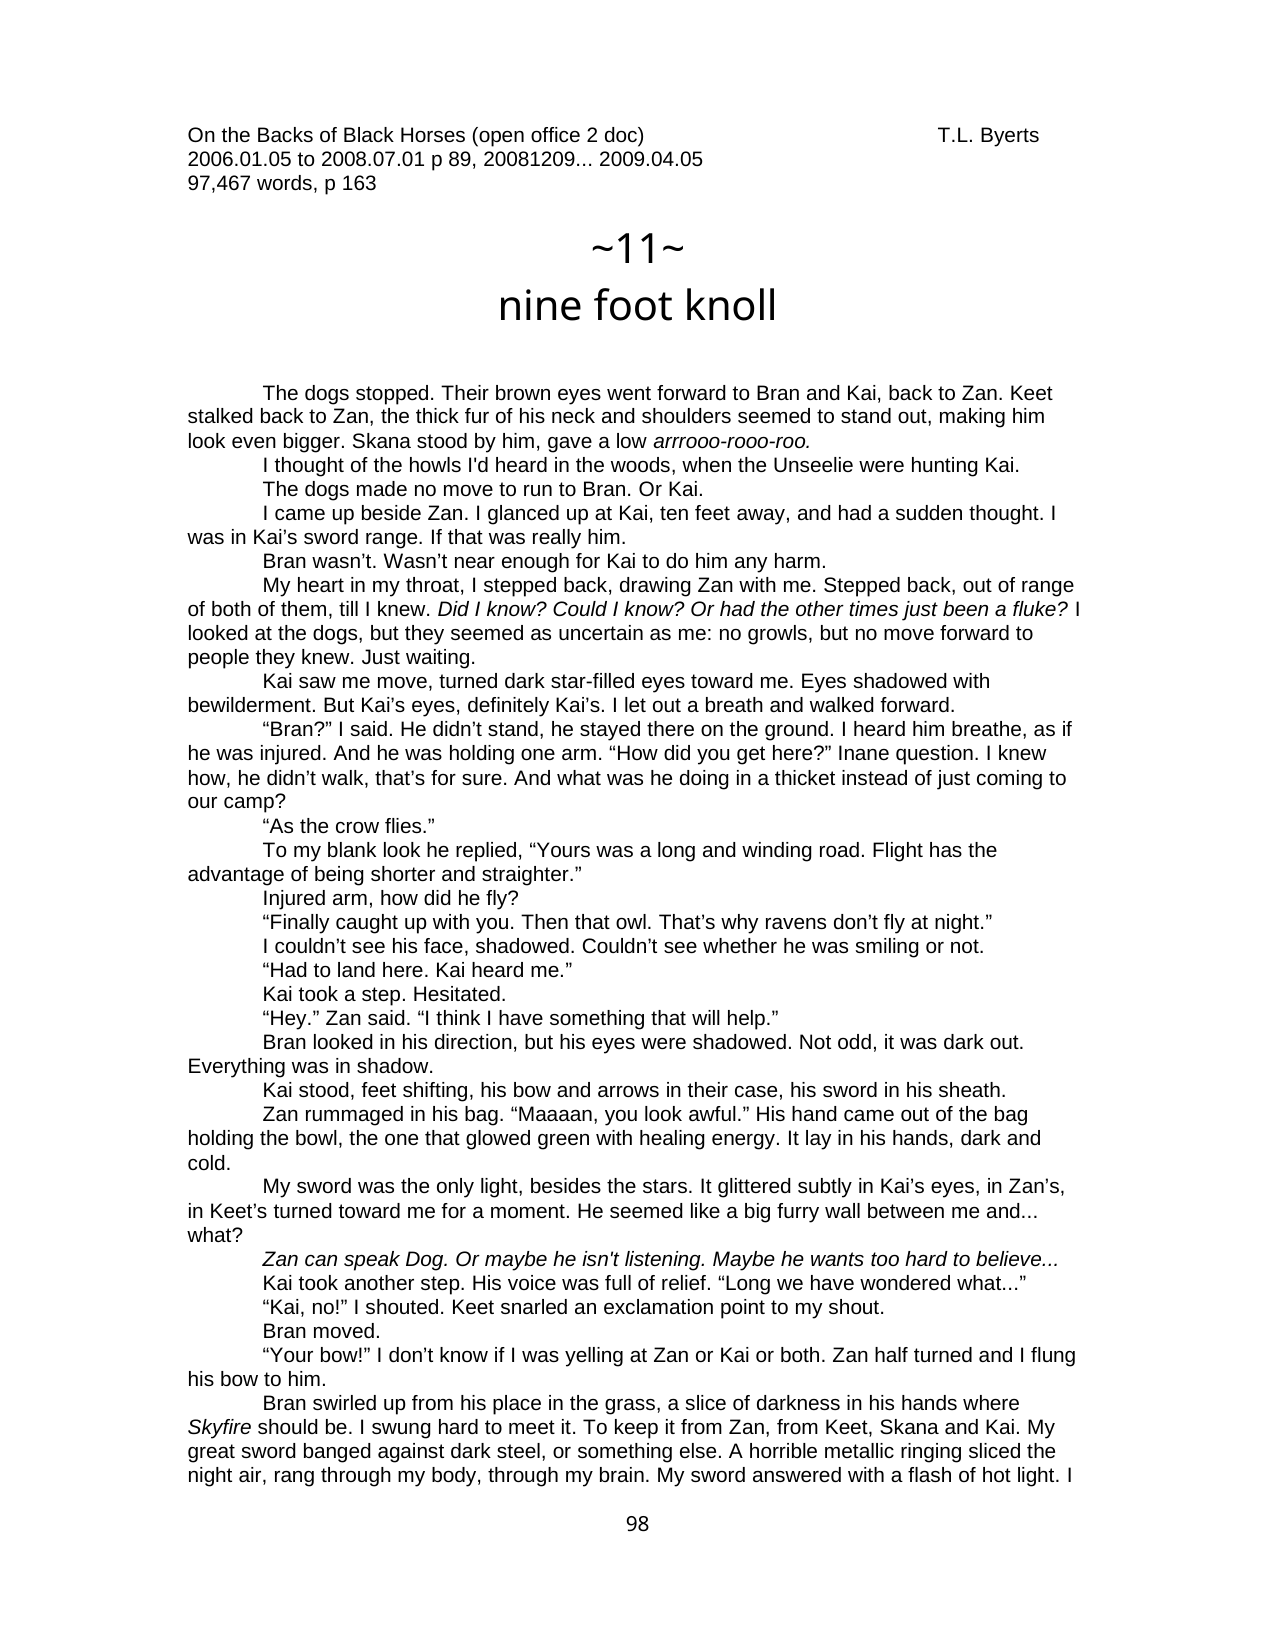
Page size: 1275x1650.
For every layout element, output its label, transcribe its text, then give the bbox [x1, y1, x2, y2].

text Injured arm, how did he fly? [187, 886, 1087, 910]
text Bran moved. [187, 1319, 1087, 1343]
text I couldn’t see his face, shadowed. Couldn’t see whether he was smiling or not. [187, 934, 1087, 958]
text ~11~ [187, 219, 1087, 276]
text I thought of the howls I'd heard in the woods, when the Unseelie were hunting Kai. [187, 453, 1087, 477]
text “Bran?” I said. He didn’t stand, he stayed there on the ground. I heard him breathe, as if he was injured. And he was holding one arm. “How did you get here?” Inane question. I knew how, he didn’t walk, that’s for sure. And what was he doing in a thicket instead of just coming to our camp? [187, 717, 1087, 813]
text Kai saw me move, turned dark star-filled eyes toward me. Eyes shadowed with bewilderment. But Kai’s eyes, definitely Kai’s. I let out a breath and walked forward. [187, 669, 1087, 717]
text “Kai, no!” I shouted. Keet snarled an exclamation point to my shout. [187, 1295, 1087, 1319]
text The dogs stopped. Their brown eyes went forward to Bran and Kai, back to Zan. Keet stalked back to Zan, the thick fur of his neck and shoulders seemed to stand out, making him look even bigger. Skana stood by him, gave a low arrrooo-rooo-roo. [187, 380, 1087, 453]
text Zan rummaged in his bag. “Maaaan, you look awful.” His hand came out of the bag holding the bowl, the one that glowed green with healing energy. It lay in his hands, dark and cold. [187, 1102, 1087, 1174]
text I came up beside Zan. I glanced up at Kai, ten feet away, and had a sudden thought. I was in Kai’s sword range. If that was really him. [187, 501, 1087, 549]
text Bran looked in his direction, but his eyes were shadowed. Not odd, it was dark out. Everything was in shadow. [187, 1030, 1087, 1078]
text The dogs made no move to run to Bran. Or Kai. [187, 477, 1087, 501]
text “As the crow flies.” [187, 813, 1087, 838]
text “Finally caught up with you. Then that owl. That’s why ravens don’t fly at night.” [187, 910, 1087, 934]
text nine foot knoll [187, 276, 1087, 332]
text My heart in my throat, I stepped back, drawing Zan with me. Stepped back, out of range of both of them, till I knew. Did I know? Could I know? Or had the other times just been a fluke? I looked at the dogs, but they seemed as uncertain as me: no growls, but no move forward to people they knew. Just waiting. [187, 573, 1087, 669]
text Kai stood, feet shifting, his bow and arrows in their case, his sword in his sheath. [187, 1078, 1087, 1102]
text “Your bow!” I don’t know if I was yelling at Zan or Kai or both. Zan half turned and I flung his bow to him. [187, 1343, 1087, 1391]
text “Had to land here. Kai heard me.” [187, 958, 1087, 982]
text Bran wasn’t. Wasn’t near enough for Kai to do him any harm. [187, 549, 1087, 573]
text Zan can speak Dog. Or maybe he isn't listening. Maybe he wants too hard to believe... [187, 1247, 1087, 1271]
text To my blank look he replied, “Yours was a long and winding road. Flight has the advantage of being shorter and straighter.” [187, 838, 1087, 886]
text Kai took another step. His voice was full of relief. “Long we have wondered what...” [187, 1271, 1087, 1295]
text My sword was the only light, besides the stars. It glittered subtly in Kai’s eyes, in Zan’s, in Keet’s turned toward me for a moment. He seemed like a big furry wall between me and... what? [187, 1174, 1087, 1247]
text Kai took a step. Hesitated. [187, 982, 1087, 1006]
text Bran swirled up from his place in the grass, a slice of darkness in his hands where Skyfire should be. I swung hard to meet it. To keep it from Zan, from Keet, Skana and Kai. My great sword banged against dark steel, or something else. A horrible metallic ringing sliced the night air, rang through my body, through my brain. My sword answered with a flash of hot light. I [187, 1391, 1087, 1487]
text “Hey.” Zan said. “I think I have something that will help.” [187, 1006, 1087, 1030]
